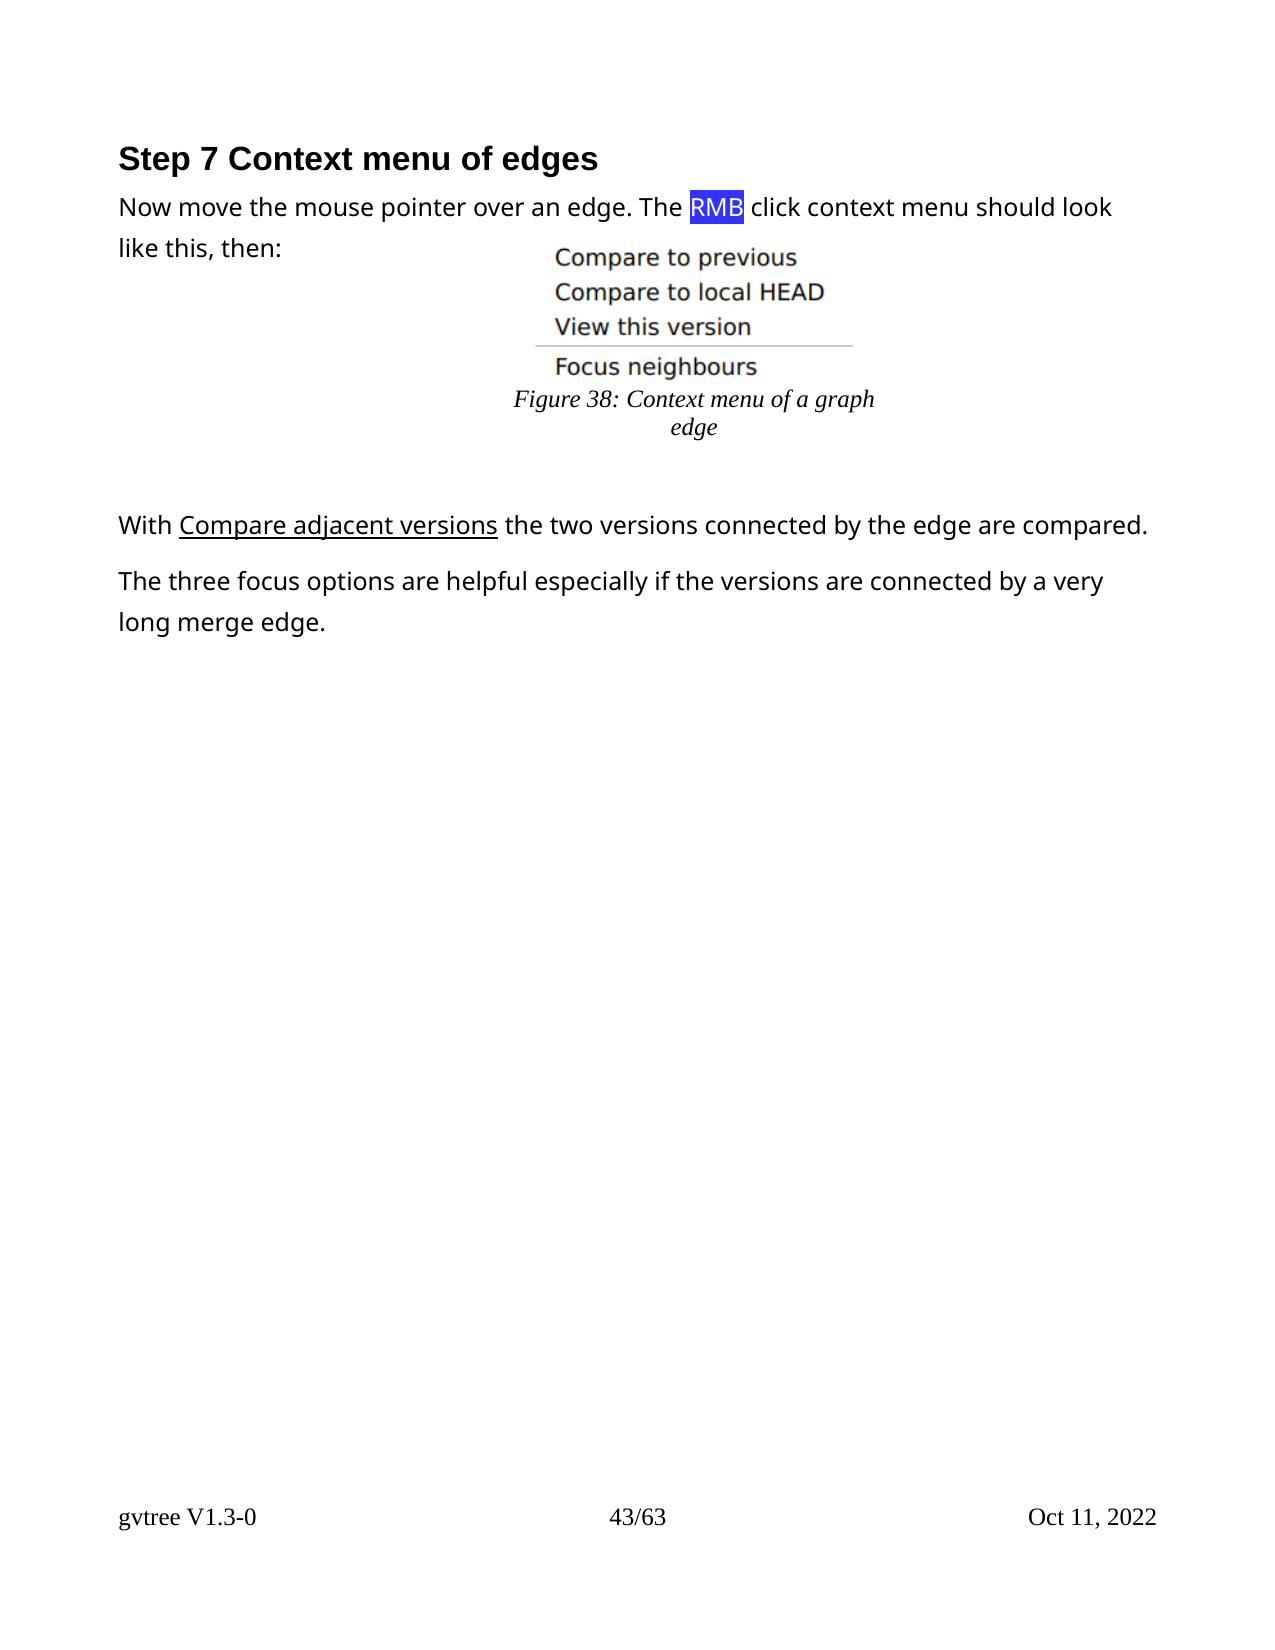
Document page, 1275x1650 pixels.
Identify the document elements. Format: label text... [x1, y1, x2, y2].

text [493, 441, 897, 451]
text Figure 38: Context menu of a graph edge [493, 384, 897, 441]
text The three focus options are helpful especially if the versions are connected by a very long merge edge. [118, 563, 1157, 638]
picture [533, 240, 857, 384]
text With Compare adjacent versions the two versions connected by the edge are compared. [118, 508, 1157, 542]
subtitle Step 7 Context menu of edges [118, 139, 1157, 178]
text Now move the mouse pointer over an edge. The RMB click context menu should look like this, then: [118, 190, 1157, 265]
